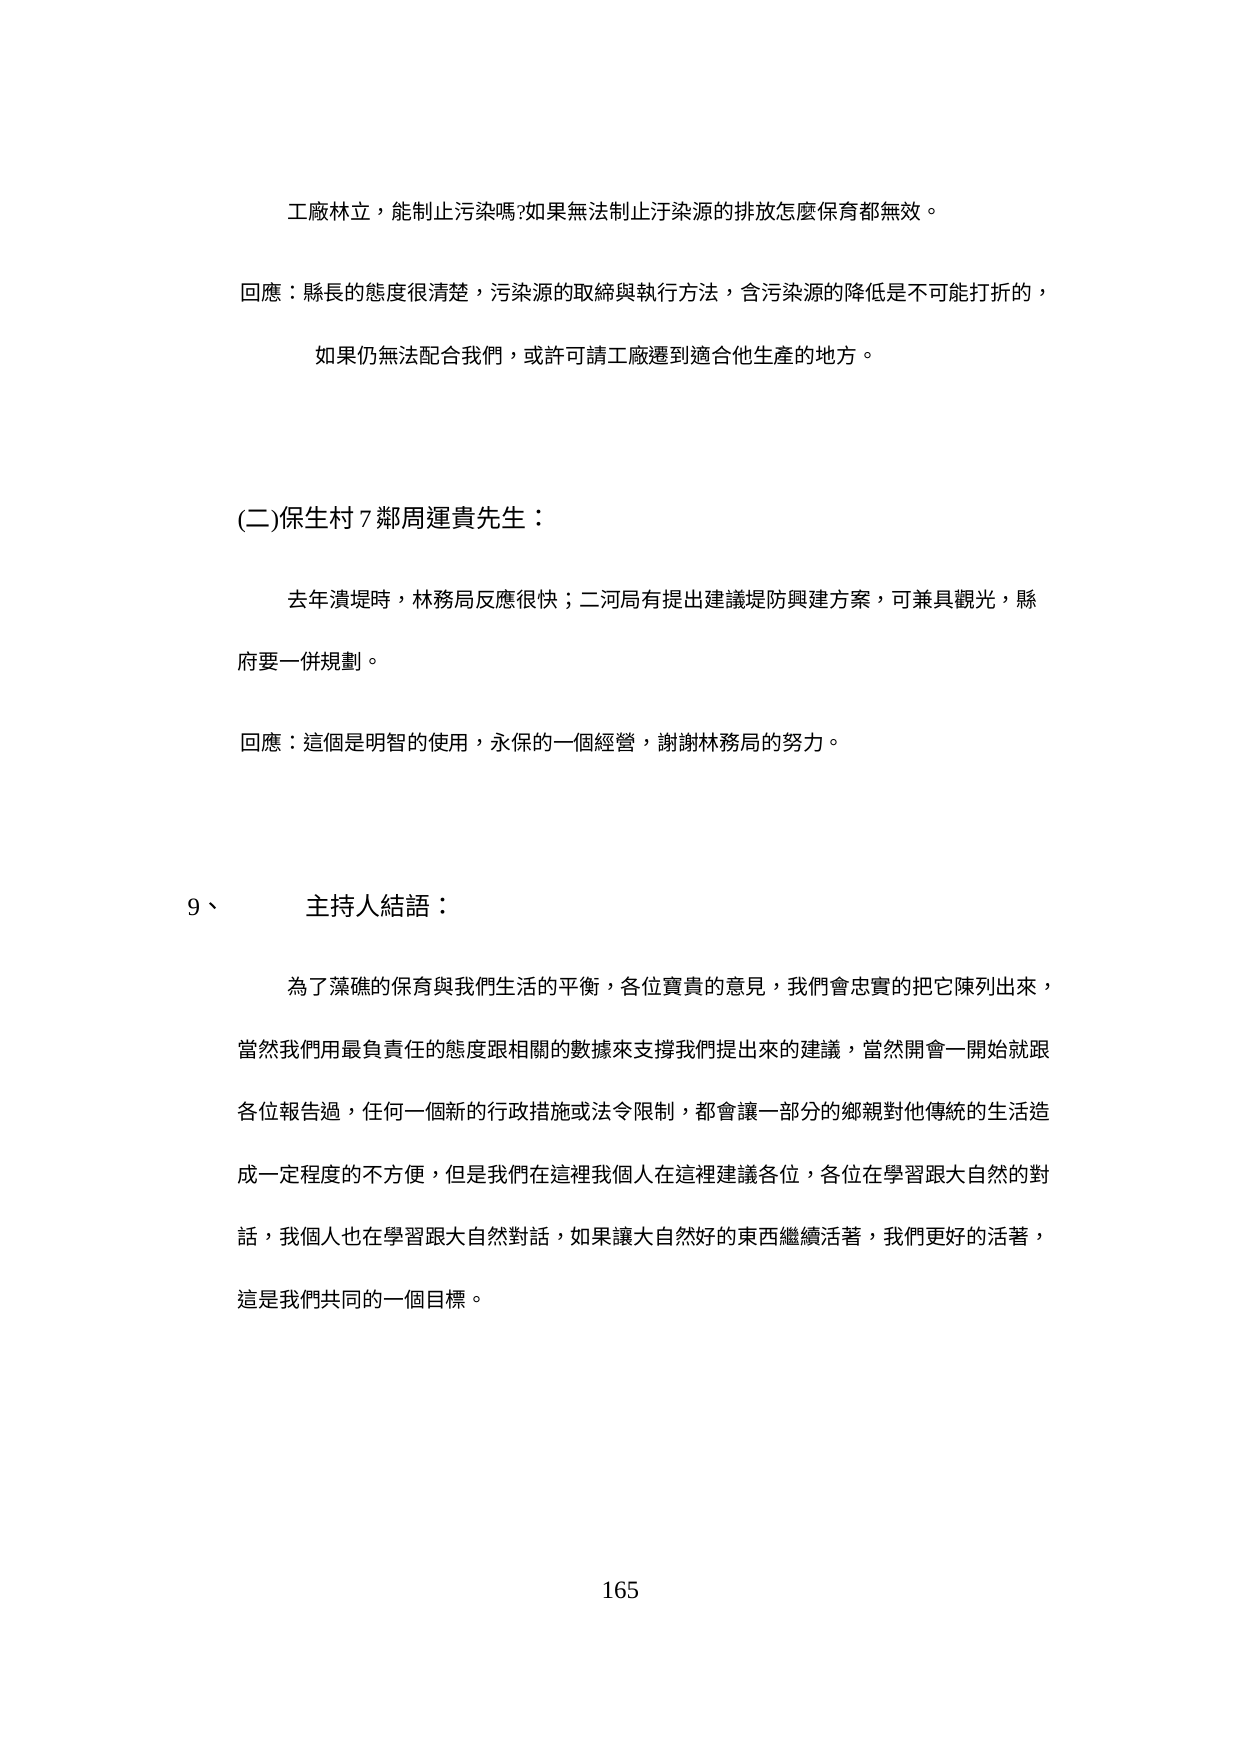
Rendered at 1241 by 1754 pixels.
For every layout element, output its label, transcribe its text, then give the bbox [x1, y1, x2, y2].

text 回應：這個是明智的使用，永保的一個經營，謝謝林務局的努力。 [240, 700, 1053, 763]
text (二)保生村7鄰周運貴先生： [237, 475, 1053, 538]
text 去年潰堤時，林務局反應很快；二河局有提出建議堤防興建方案，可兼具觀光，縣府要一併規劃。 [237, 556, 1053, 681]
text 工廠林立，能制止污染嗎?如果無法制止汙染源的排放怎麼保育都無效。 [237, 169, 1053, 231]
list 主持人結語： [187, 863, 1053, 925]
text 回應：縣長的態度很清楚，污染源的取締與執行方法，含污染源的降低是不可能打折的，如果仍無法配合我們，或許可請工廠遷到適合他生產的地方。 [240, 250, 1053, 375]
text 為了藻礁的保育與我們生活的平衡，各位寶貴的意見，我們會忠實的把它陳列出來，當然我們用最負責任的態度跟相關的數據來支撐我們提出來的建議，當然開會一開始就跟各位報告過，任何一個新的行政措施或法令限制，都會讓一部分的鄉親對他傳統的生活造成一定程度的不方便，但是我們在這裡我個人在這裡建議各位，各位在學習跟大自然的對話，我個人也在學習跟大自然對話，如果讓大自然好的東西繼續活著，我們更好的活著，這是我們共同的一個目標。 [237, 944, 1053, 1319]
